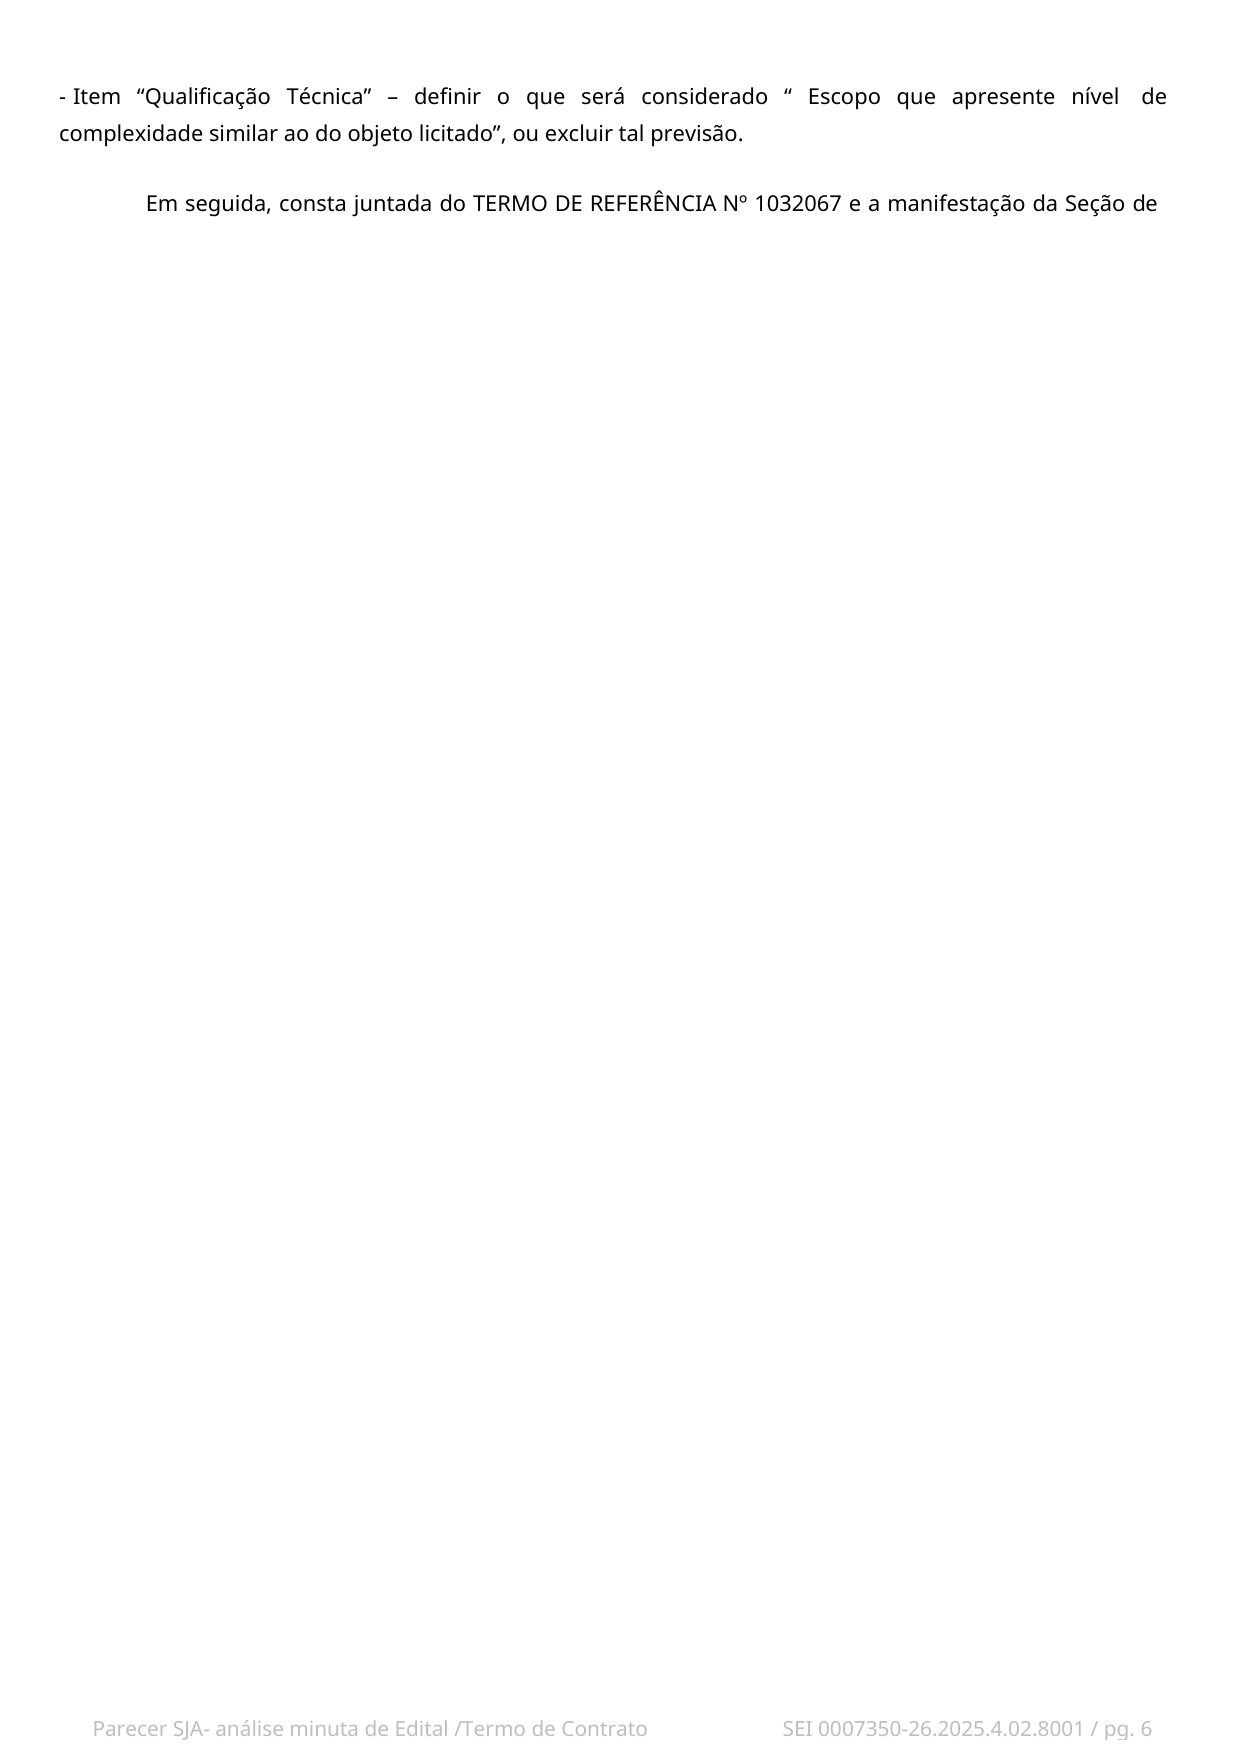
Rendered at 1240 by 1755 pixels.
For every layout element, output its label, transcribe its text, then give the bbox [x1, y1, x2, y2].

text Em seguida, consta juntada do TERMO DE REFERÊNCIA Nº 1032067 e a manifestação da Seção de [146, 188, 1181, 218]
list Item “Qualificação Técnica” – definir o que será considerado “ Escopo que apresente nível de complexidade similar ao do objeto licitado”, ou excluir tal previsão. [59, 81, 1167, 148]
